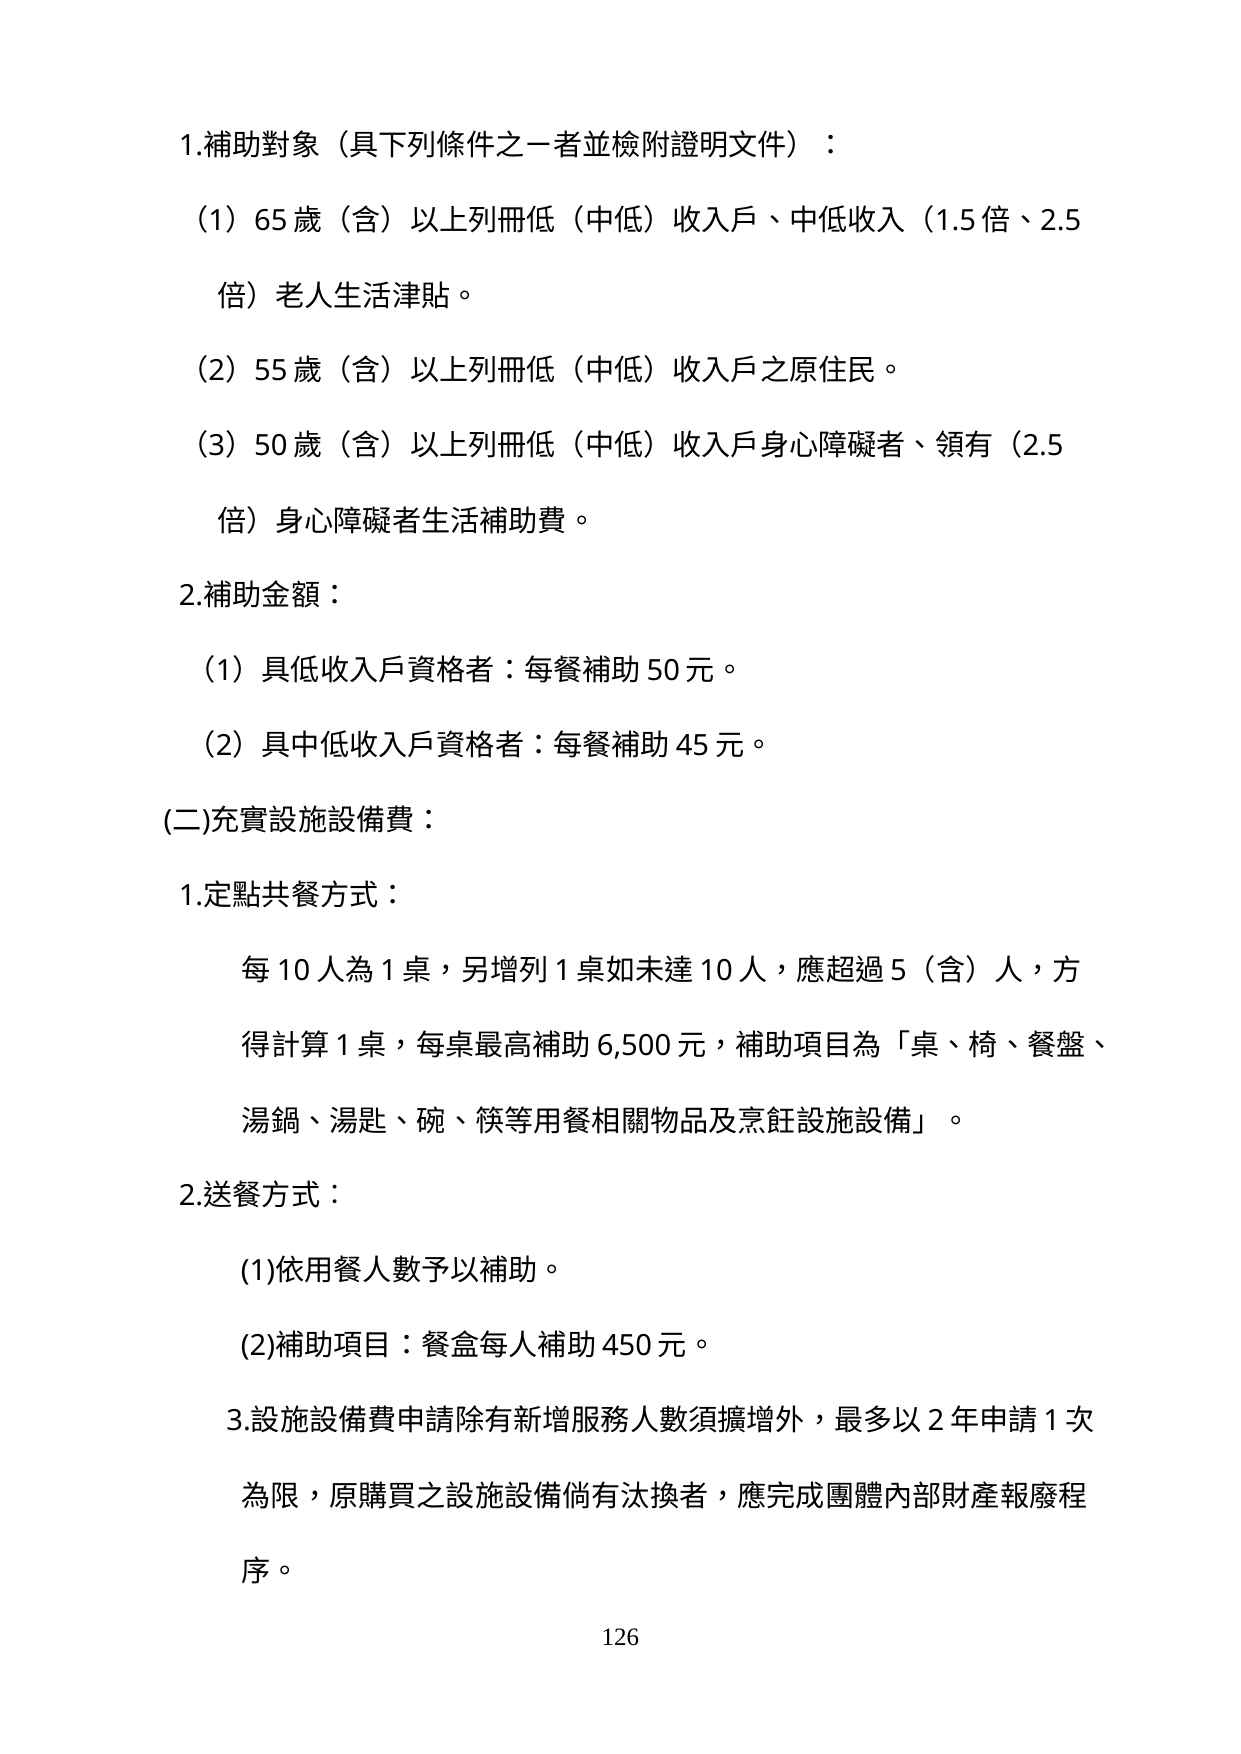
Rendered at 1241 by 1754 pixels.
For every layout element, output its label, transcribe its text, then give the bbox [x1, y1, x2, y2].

text (1)依用餐人數予以補助。 [218, 1231, 1122, 1306]
text (2)補助項目：餐盒每人補助450元。 [218, 1306, 1122, 1381]
text 1.補助對象（具下列條件之ㄧ者並檢附證明文件）： [118, 106, 1122, 181]
text 2.送餐方式︰ [118, 1156, 1122, 1231]
text 3.設施設備費申請除有新增服務人數須擴增外，最多以2年申請1次 [218, 1381, 1122, 1456]
text 倍）老人生活津貼。 [118, 256, 1122, 331]
text 序。 [218, 1531, 1122, 1606]
text 湯鍋、湯匙、碗、筷等用餐相關物品及烹飪設施設備」。 [219, 1081, 1122, 1156]
text （2）55歲（含）以上列冊低（中低）收入戶之原住民。 [118, 331, 1122, 406]
text 倍）身心障礙者生活補助費。 [118, 481, 1122, 556]
text 2.補助金額： [118, 556, 1122, 631]
text （3）50歲（含）以上列冊低（中低）收入戶身心障礙者、領有（2.5 [118, 406, 1122, 481]
text (二)充實設施設備費： [118, 781, 1122, 856]
text （1）65歲（含）以上列冊低（中低）收入戶、中低收入（1.5倍、2.5 [118, 181, 1122, 256]
text （2）具中低收入戶資格者：每餐補助45元。 [118, 706, 1122, 781]
text 為限，原購買之設施設備倘有汰換者，應完成團體內部財產報廢程 [218, 1456, 1122, 1531]
text （1）具低收入戶資格者：每餐補助50元。 [118, 631, 1122, 706]
text 1.定點共餐方式： [118, 856, 1122, 931]
text 每10人為1桌，另增列1桌如未達10人，應超過5（含）人，方 [219, 931, 1122, 1006]
text 得計算1桌，每桌最高補助6,500元，補助項目為「桌、椅、餐盤、 [219, 1006, 1122, 1081]
